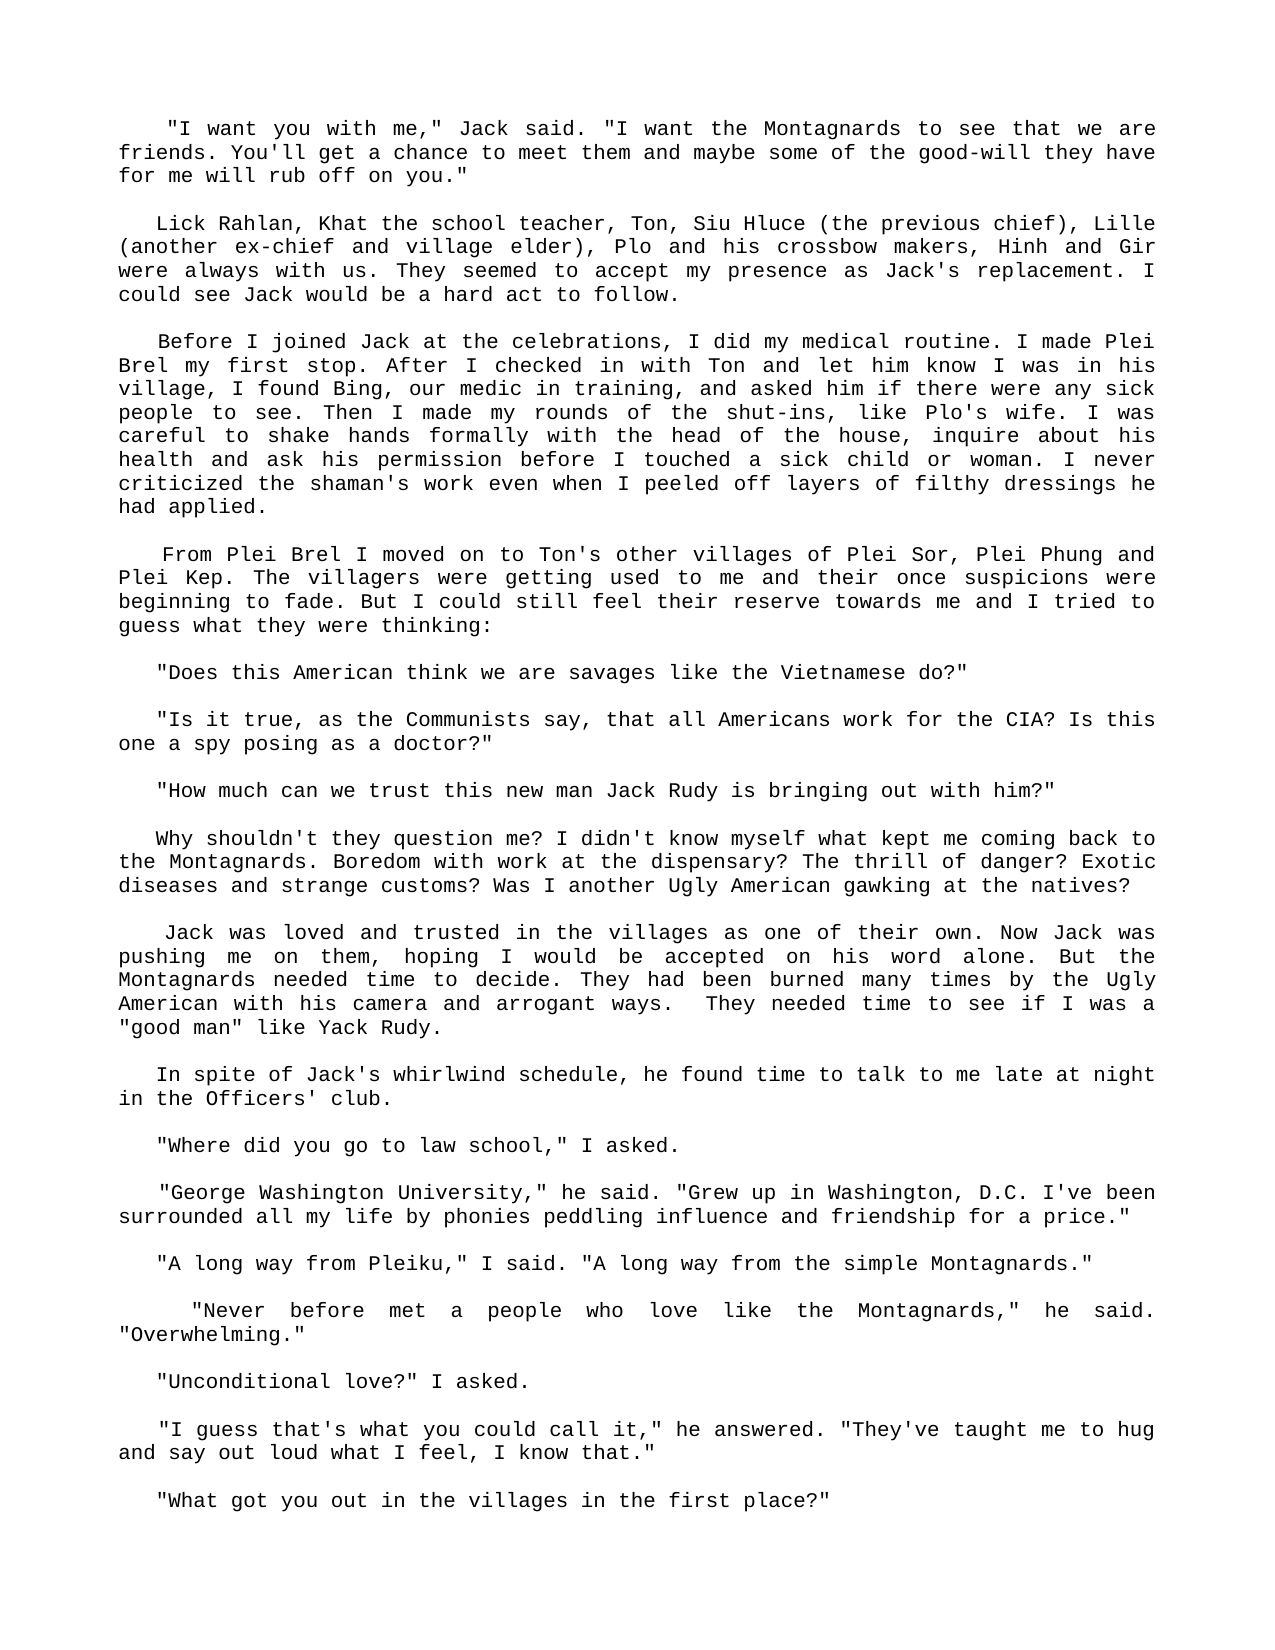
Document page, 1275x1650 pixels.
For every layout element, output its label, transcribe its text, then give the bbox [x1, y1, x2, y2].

text "Never before met a people who love like the Montagnards," he said. "Overwhelming." [118, 1300, 1157, 1348]
text Before I joined Jack at the celebrations, I did my medical routine. I made Plei Brel my first stop. After I checked in with Ton and let him know I was in his village, I found Bing, our medic in training, and asked him if there were any sick people to see. Then I made my rounds of the shut-ins, like Plo's wife. I was careful to shake hands formally with the head of the house, inquire about his health and ask his permission before I touched a sick child or woman. I never criticized the shaman's work even when I peeled off layers of filthy dressings he had applied. [118, 331, 1157, 520]
text "What got you out in the villages in the first place?" [118, 1489, 1157, 1513]
text Jack was loved and trusted in the villages as one of their own. Now Jack was pushing me on them, hoping I would be accepted on his word alone. But the Montagnards needed time to decide. They had been burned many times by the Ugly American with his camera and arrogant ways. They needed time to see if I was a "good man" like Yack Rudy. [118, 922, 1157, 1040]
text Lick Rahlan, Khat the school teacher, Ton, Siu Hluce (the previous chief), Lille (another ex-chief and village elder), Plo and his crossbow makers, Hinh and Gir were always with us. They seemed to accept my presence as Jack's replacement. I could see Jack would be a hard act to follow. [118, 213, 1157, 307]
text "I guess that's what you could call it," he answered. "They've taught me to hug and say out loud what I feel, I know that." [118, 1419, 1157, 1466]
text Why shouldn't they question me? I didn't know myself what kept me coming back to the Montagnards. Boredom with work at the dispensary? The thrill of danger? Exotic diseases and strange customs? Was I another Ugly American gawking at the natives? [118, 827, 1157, 898]
text In spite of Jack's whirlwind schedule, he found time to talk to me late at night in the Officers' club. [118, 1064, 1157, 1111]
text "How much can we trust this new man Jack Rudy is bringing out with him?" [118, 780, 1157, 804]
text "Is it true, as the Communists say, that all Americans work for the CIA? Is this one a spy posing as a doctor?" [118, 709, 1157, 757]
text From Plei Brel I moved on to Ton's other villages of Plei Sor, Plei Phung and Plei Kep. The villagers were getting used to me and their once suspicions were beginning to fade. But I could still feel their reserve towards me and I tried to guess what they were thinking: [118, 544, 1157, 638]
text "I want you with me," Jack said. "I want the Montagnards to see that we are friends. You'll get a chance to meet them and maybe some of the good-will they have for me will rub off on you." [118, 118, 1157, 189]
text "Where did you go to law school," I asked. [118, 1135, 1157, 1158]
text "Does this American think we are savages like the Vietnamese do?" [118, 662, 1157, 686]
text "George Washington University," he said. "Grew up in Washington, D.C. I've been surrounded all my life by phonies peddling influence and friendship for a price." [118, 1182, 1157, 1229]
text "Unconditional love?" I asked. [118, 1371, 1157, 1395]
text "A long way from Pleiku," I said. "A long way from the simple Montagnards." [118, 1253, 1157, 1277]
